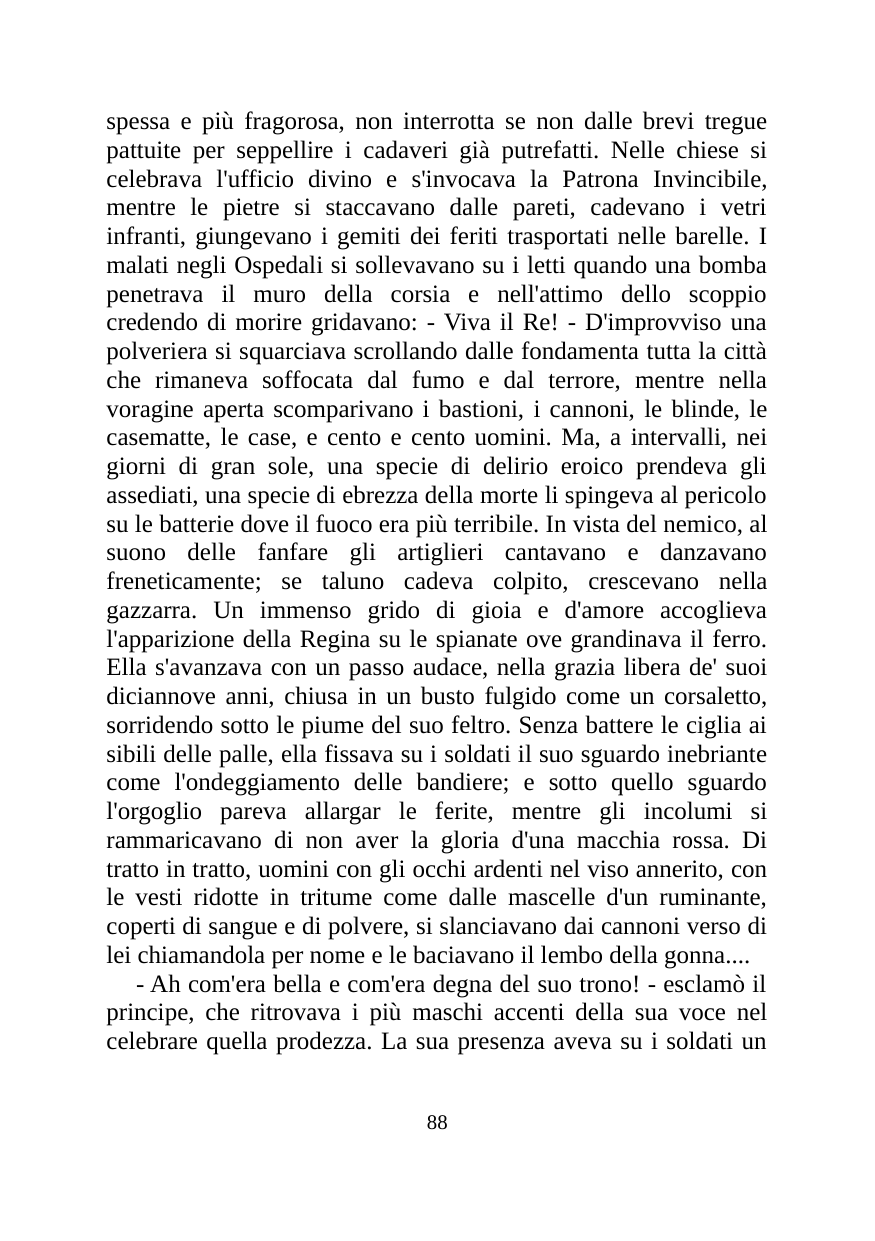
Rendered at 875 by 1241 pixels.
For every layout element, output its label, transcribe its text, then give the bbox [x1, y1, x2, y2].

text - Ah com'era bella e com'era degna del suo trono! - esclamò il principe, che ritrovava i più maschi accenti della sua voce nel celebrare quella prodezza. La sua presenza aveva su i soldati un [106, 969, 768, 1055]
text spessa e più fragorosa, non interrotta se non dalle brevi tregue pattuite per seppellire i cadaveri già putrefatti. Nelle chiese si celebrava l'ufficio divino e s'invocava la Patrona Invincibile, mentre le pietre si staccavano dalle pareti, cadevano i vetri infranti, giungevano i gemiti dei feriti trasportati nelle barelle. I malati negli Ospedali si sollevavano su i letti quando una bomba penetrava il muro della corsia e nell'attimo dello scoppio credendo di morire gridavano: - Viva il Re! - D'improvviso una polveriera si squarciava scrollando dalle fondamenta tutta la città che rimaneva soffocata dal fumo e dal terrore, mentre nella voragine aperta scomparivano i bastioni, i cannoni, le blinde, le casematte, le case, e cento e cento uomini. Ma, a intervalli, nei giorni di gran sole, una specie di delirio eroico prendeva gli assediati, una specie di ebrezza della morte li spingeva al pericolo su le batterie dove il fuoco era più terribile. In vista del nemico, al suono delle fanfare gli artiglieri cantavano e danzavano freneticamente; se taluno cadeva colpito, crescevano nella gazzarra. Un immenso grido di gioia e d'amore accoglieva l'apparizione della Regina su le spianate ove grandinava il ferro. Ella s'avanzava con un passo audace, nella grazia libera de' suoi diciannove anni, chiusa in un busto fulgido come un corsaletto, sorridendo sotto le piume del suo feltro. Senza battere le ciglia ai sibili delle palle, ella fissava su i soldati il suo sguardo inebriante come l'ondeggiamento delle bandiere; e sotto quello sguardo l'orgoglio pareva allargar le ferite, mentre gli incolumi si rammaricavano di non aver la gloria d'una macchia rossa. Di tratto in tratto, uomini con gli occhi ardenti nel viso annerito, con le vesti ridotte in tritume come dalle mascelle d'un ruminante, coperti di sangue e di polvere, si slanciavano dai cannoni verso di lei chiamandola per nome e le baciavano il lembo della gonna.... [106, 106, 768, 969]
